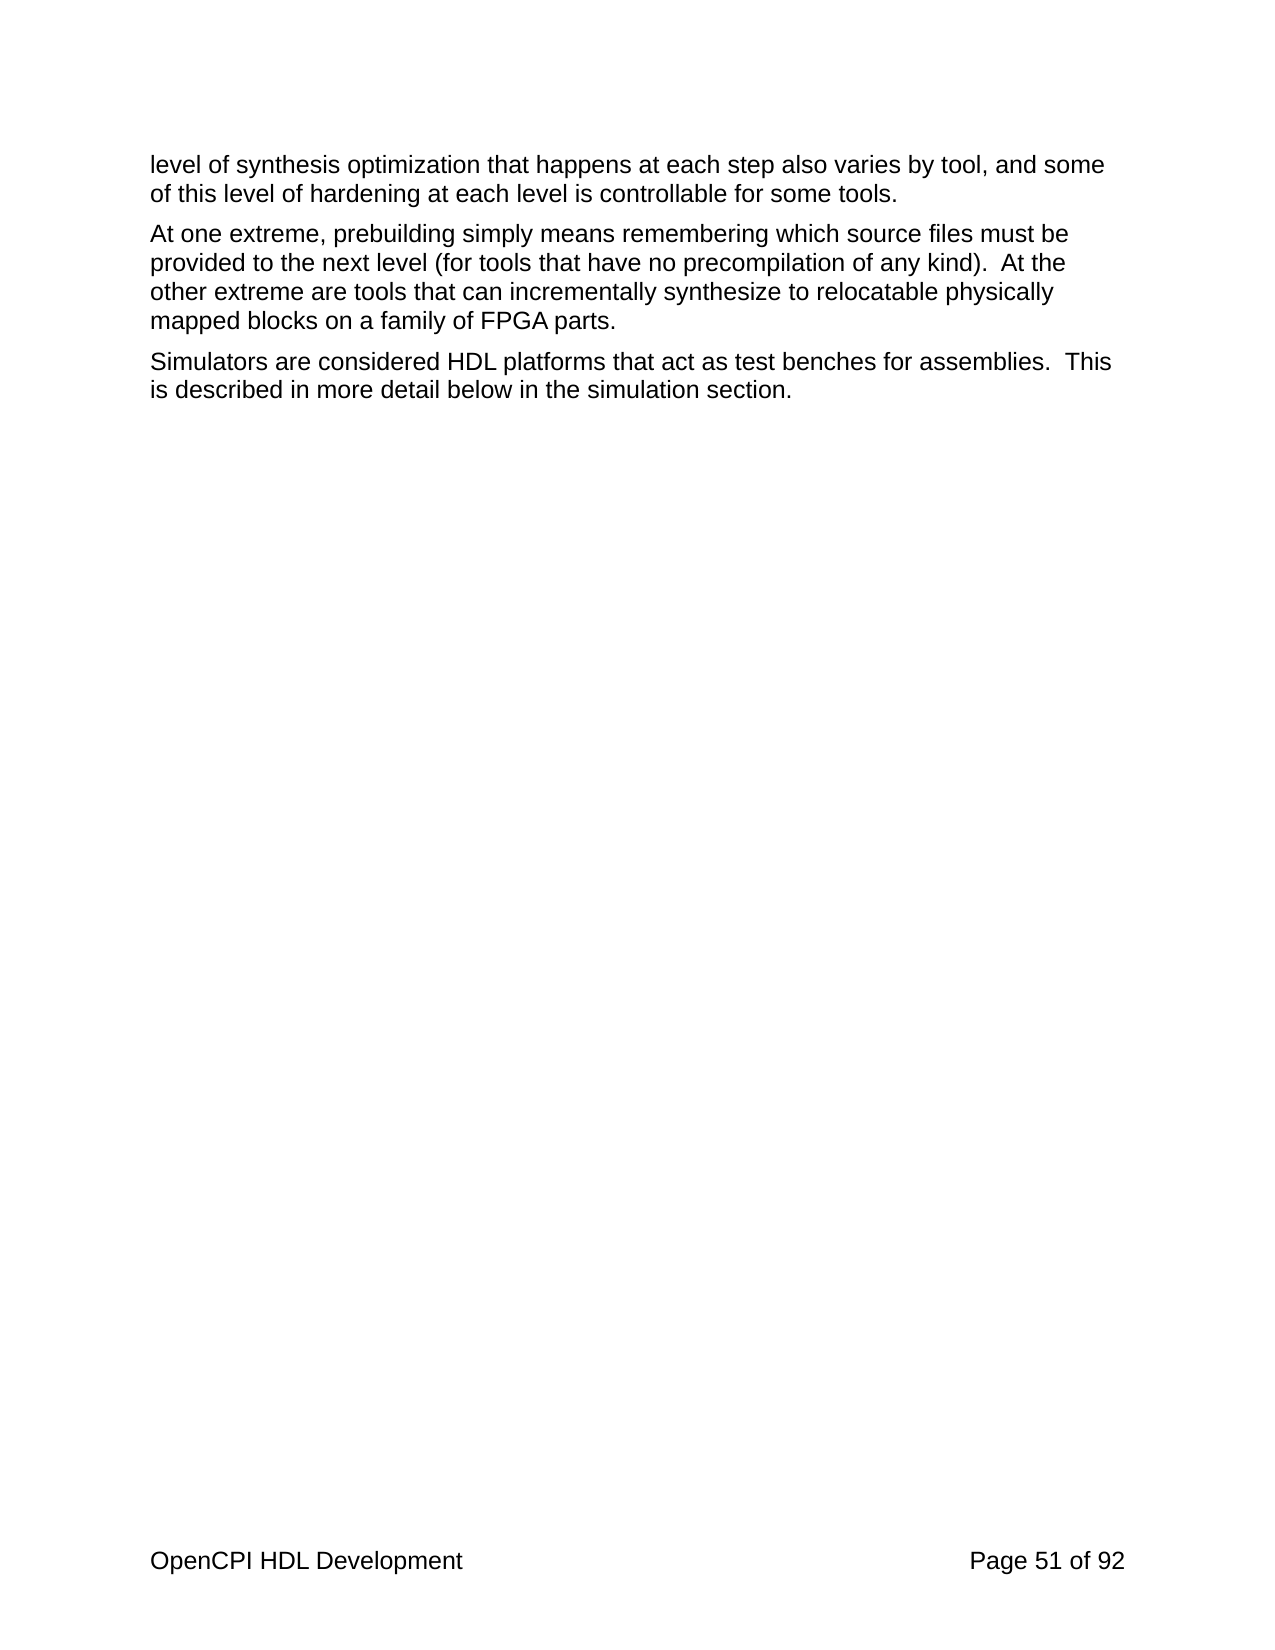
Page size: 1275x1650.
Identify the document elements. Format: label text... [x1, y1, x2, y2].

text level of synthesis optimization that happens at each step also varies by tool, and some of this level of hardening at each level is controllable for some tools. [150, 150, 1125, 207]
text At one extreme, prebuilding simply means remembering which source files must be provided to the next level (for tools that have no precompilation of any kind). At the other extreme are tools that can incrementally synthesize to relocatable physically mapped blocks on a family of FPGA parts. [150, 219, 1125, 334]
text Simulators are considered HDL platforms that act as test benches for assemblies. This is described in more detail below in the simulation section. [150, 346, 1125, 404]
